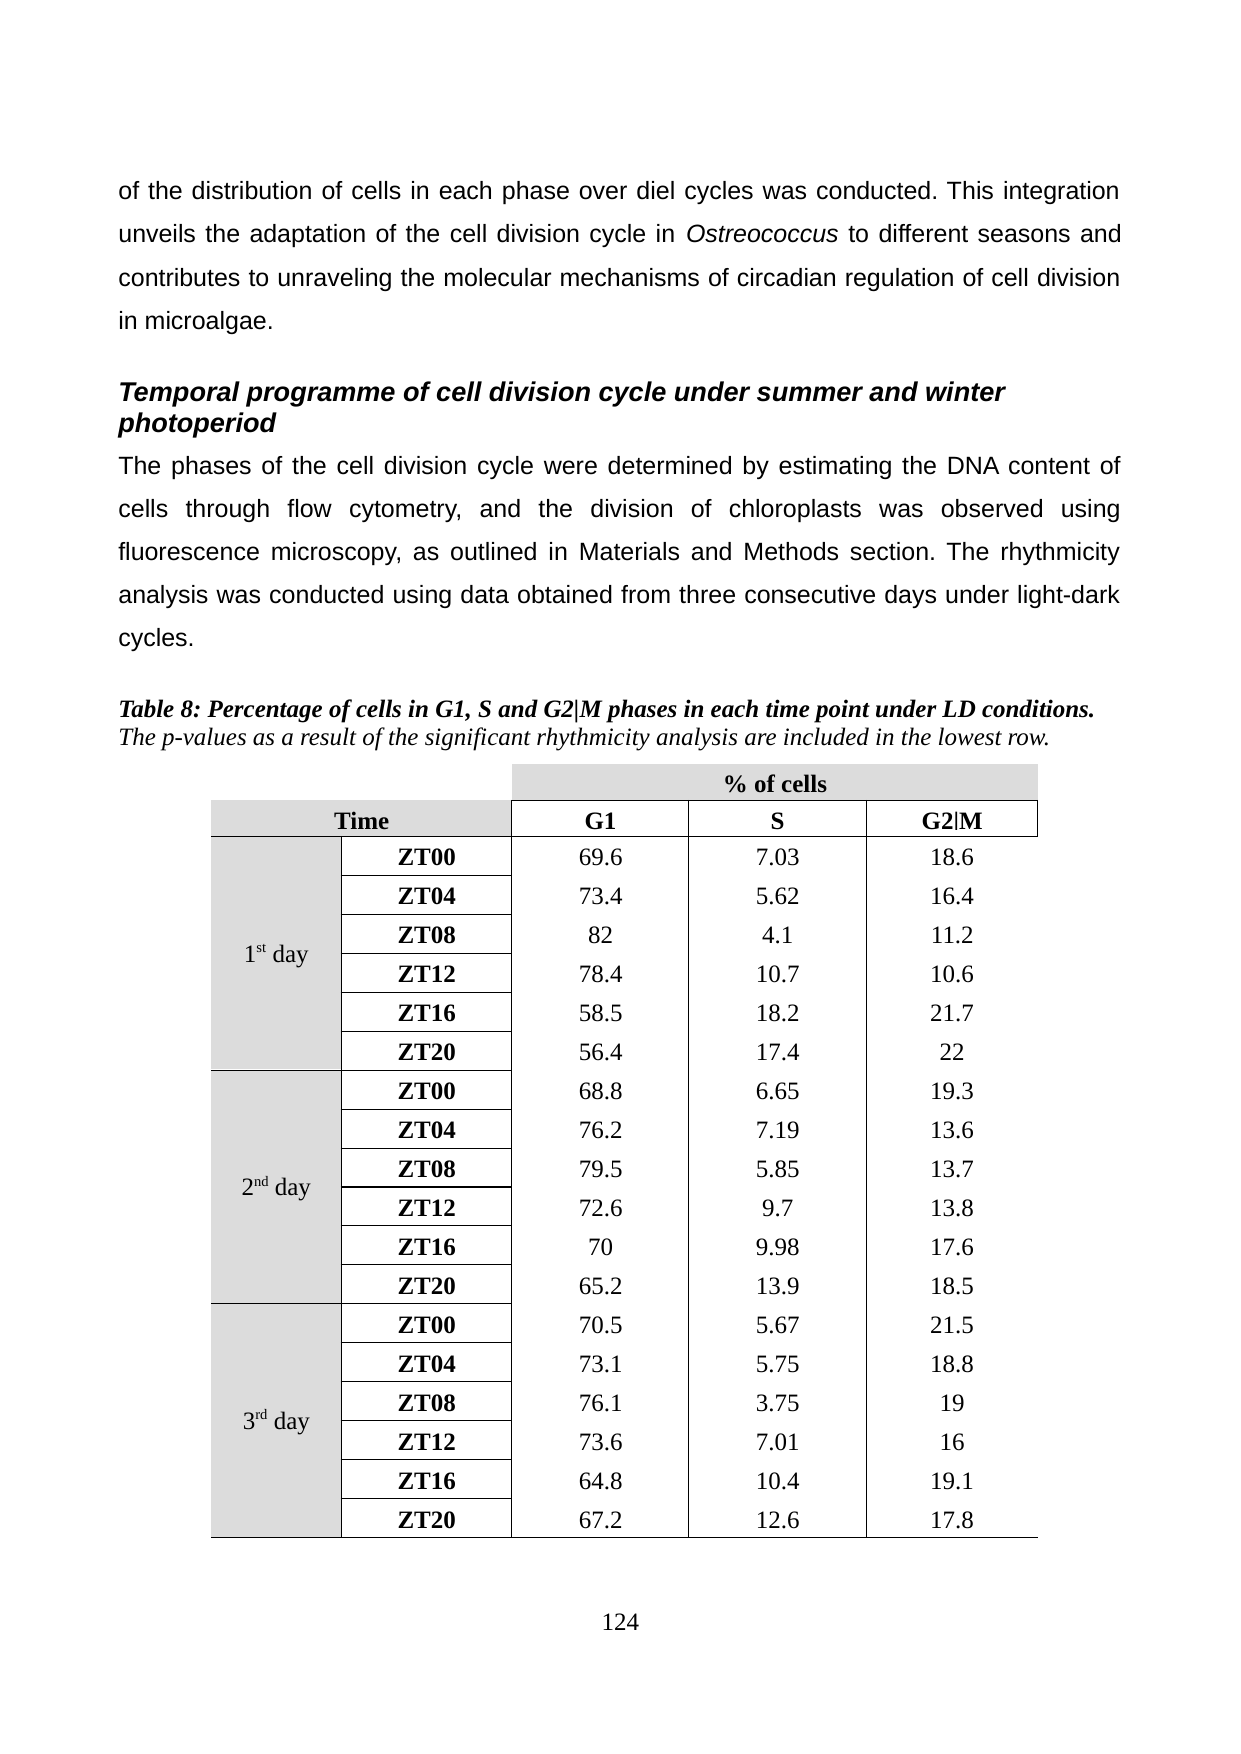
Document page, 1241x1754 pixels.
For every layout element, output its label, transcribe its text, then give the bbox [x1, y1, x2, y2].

table_cell 72.6 [512, 1186, 688, 1225]
table_cell 7.19 [689, 1109, 866, 1147]
table_cell 13.7 [867, 1148, 1038, 1186]
table_cell 10.7 [689, 953, 866, 992]
table_cell 5.67 [689, 1303, 866, 1342]
table_header [211, 764, 341, 800]
table_cell 4.1 [689, 914, 866, 953]
table_header [341, 764, 512, 800]
table_cell ZT04 [342, 1110, 511, 1147]
table_cell 1st day [211, 837, 341, 1069]
table_cell 12.6 [689, 1498, 866, 1537]
text The phases of the cell division cycle were determined by estimating the DNA content of cells through flow cytometry, and the division of chloroplasts was observed using fluorescence microscopy, as outlined in Materials and Methods section. The rhythmicity analysis was conducted using data obtained from three consecutive days under light-dark cycles. [118, 451, 1122, 652]
table_cell ZT00 [342, 1071, 511, 1108]
table_cell 19.3 [867, 1070, 1038, 1108]
table_cell 9.98 [689, 1225, 866, 1264]
table_cell ZT12 [342, 954, 511, 992]
table_cell ZT12 [342, 1421, 511, 1459]
table_cell 6.65 [689, 1070, 866, 1108]
table_cell 67.2 [512, 1498, 688, 1537]
table_cell ZT04 [342, 1343, 511, 1381]
table_cell 78.4 [512, 953, 688, 992]
table_header % of cells [512, 764, 1038, 800]
table_cell 3.75 [689, 1381, 866, 1420]
table_cell 21.7 [867, 992, 1038, 1031]
table_cell 9.7 [689, 1186, 866, 1225]
table_cell 10.4 [689, 1459, 866, 1498]
text of the distribution of cells in each phase over diel cycles was conducted. This integration unveils the adaptation of the cell division cycle in Ostreococcus to different seasons and contributes to unraveling the molecular mechanisms of circadian regulation of cell division in microalgae. [118, 176, 1122, 334]
table_cell 70 [512, 1225, 688, 1264]
table_cell ZT04 [342, 876, 511, 914]
table_cell 7.03 [689, 837, 866, 875]
table_cell 17.8 [867, 1498, 1038, 1537]
table_cell G1 [512, 801, 688, 836]
table_cell 82 [512, 914, 688, 953]
table_cell ZT08 [342, 1149, 511, 1186]
table_cell 11.2 [867, 914, 1038, 953]
table_cell ZT08 [342, 915, 511, 953]
table_cell ZT16 [342, 993, 511, 1031]
table_cell ZT20 [342, 1499, 511, 1537]
table_cell 65.2 [512, 1264, 688, 1303]
table_cell 70.5 [512, 1303, 688, 1342]
table_cell G2|M [867, 801, 1037, 836]
table_cell 64.8 [512, 1459, 688, 1498]
table_cell 2nd day [211, 1071, 341, 1303]
table_cell 17.4 [689, 1031, 866, 1069]
table_cell 13.8 [867, 1186, 1038, 1225]
table_cell 5.75 [689, 1342, 866, 1381]
table_cell ZT12 [342, 1188, 511, 1225]
table_cell ZT20 [342, 1265, 511, 1303]
table_cell 5.62 [689, 875, 866, 914]
table_cell 17.6 [867, 1225, 1038, 1264]
table_cell ZT16 [342, 1226, 511, 1264]
table_cell 13.9 [689, 1264, 866, 1303]
table_cell 3rd day [211, 1304, 341, 1537]
subtitle Temporal programme of cell division cycle under summer and winter photoperiod [118, 376, 1122, 438]
text Table 8: Percentage of cells in G1, S and G2|M phases in each time point under LD conditions. The p-values as a result of the significant rhythmicity analysis are included in the lowest row. [118, 694, 1122, 751]
table_cell ZT00 [342, 837, 511, 875]
table_cell 16 [867, 1420, 1038, 1459]
table_cell 18.6 [867, 837, 1038, 875]
table_cell 19 [867, 1381, 1038, 1420]
table_cell 69.6 [512, 837, 688, 875]
table_cell 21.5 [867, 1303, 1038, 1342]
table_cell 13.6 [867, 1109, 1038, 1147]
table_cell ZT20 [342, 1032, 511, 1069]
table_cell 18.5 [867, 1264, 1038, 1303]
table_cell 7.01 [689, 1420, 866, 1459]
table_cell 18.8 [867, 1342, 1038, 1381]
table_cell ZT16 [342, 1460, 511, 1498]
table_cell 22 [867, 1031, 1038, 1069]
table_cell 10.6 [867, 953, 1038, 992]
table_cell 76.1 [512, 1381, 688, 1420]
table_cell ZT00 [342, 1304, 511, 1342]
table_cell 73.6 [512, 1420, 688, 1459]
table_cell 18.2 [689, 992, 866, 1031]
table_cell 73.4 [512, 875, 688, 914]
table_cell 76.2 [512, 1109, 688, 1147]
table_cell 79.5 [512, 1148, 688, 1186]
table_cell 68.8 [512, 1070, 688, 1108]
table_cell 19.1 [867, 1459, 1038, 1498]
table_cell Time [211, 800, 511, 836]
table_cell 16.4 [867, 875, 1038, 914]
table_cell ZT08 [342, 1382, 511, 1420]
table_cell 5.85 [689, 1148, 866, 1186]
table_cell 56.4 [512, 1031, 688, 1069]
table_cell 58.5 [512, 992, 688, 1031]
table_cell 73.1 [512, 1342, 688, 1381]
table_cell S [689, 801, 866, 836]
